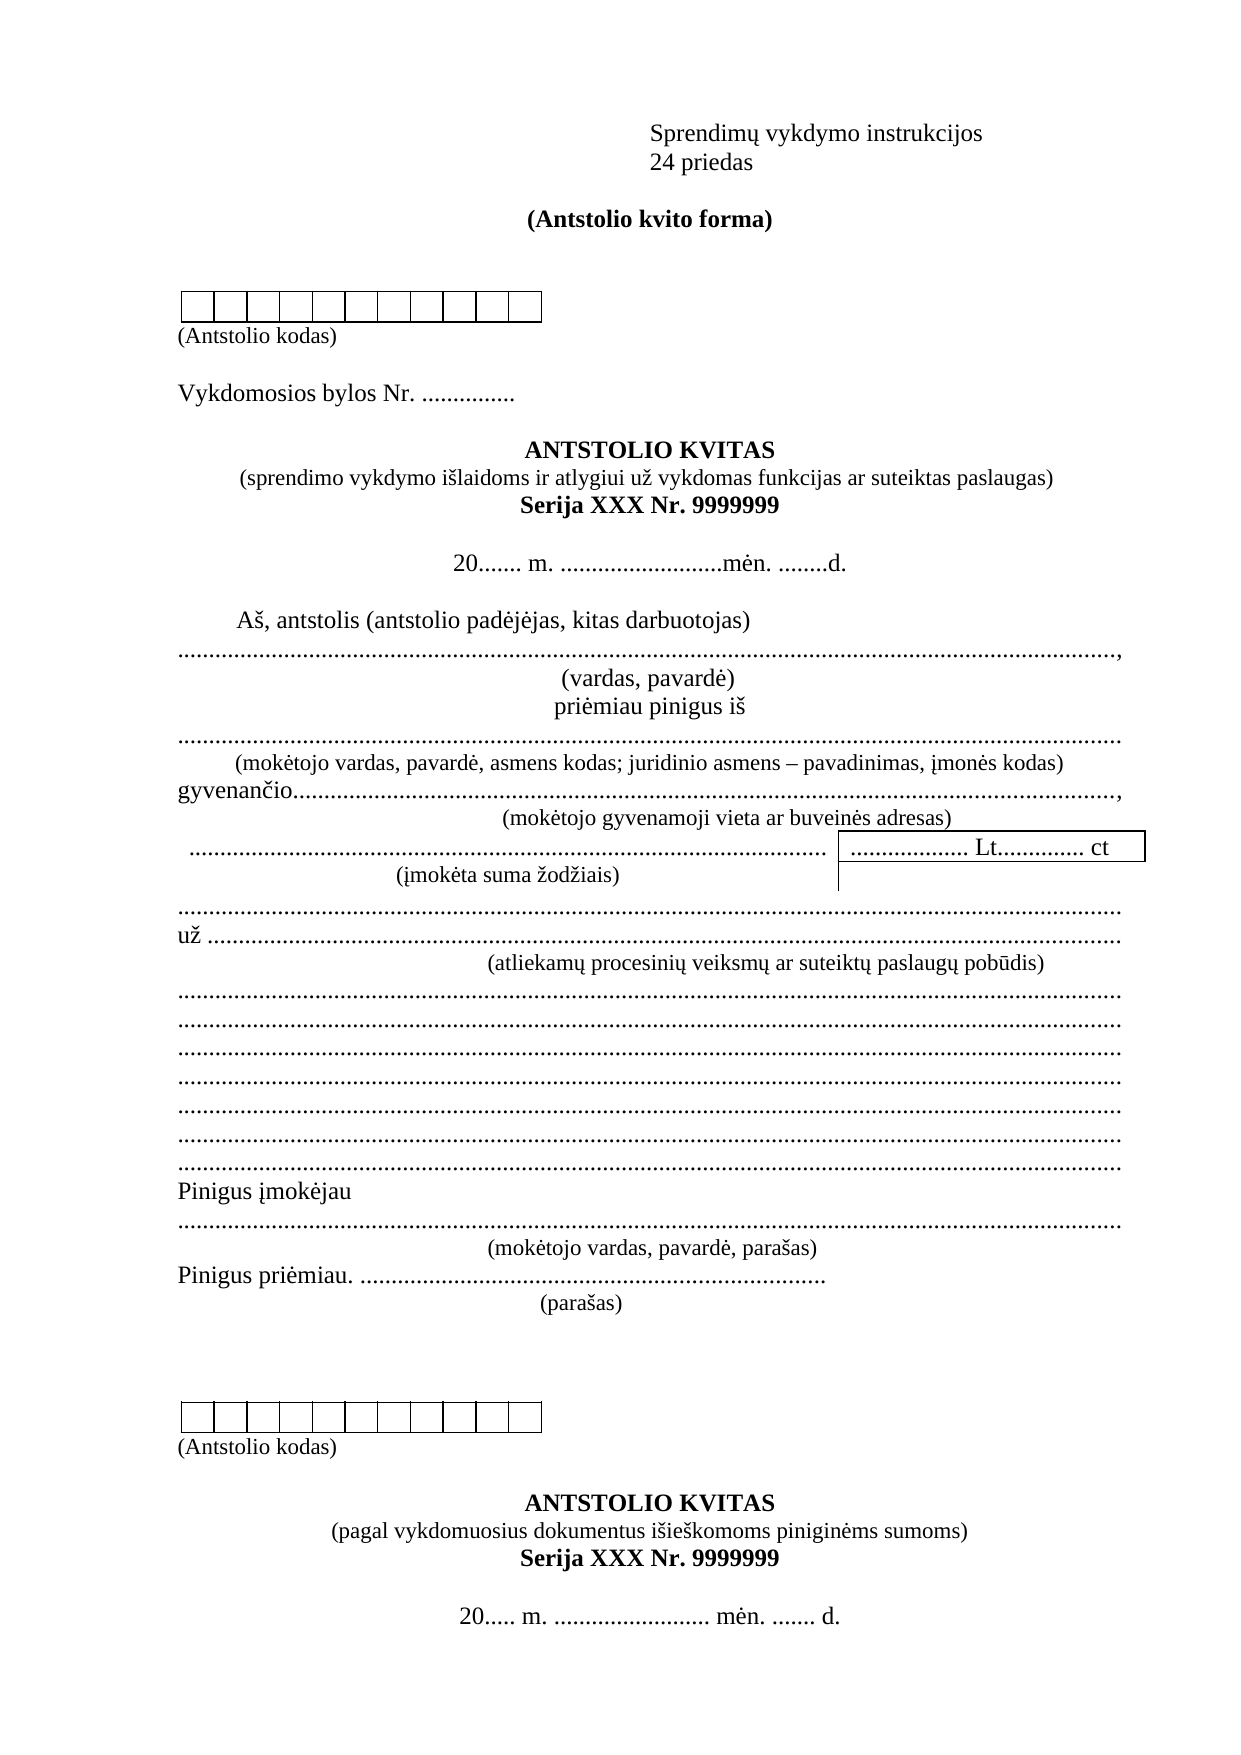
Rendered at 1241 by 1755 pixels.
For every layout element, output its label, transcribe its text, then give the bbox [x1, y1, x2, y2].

table_header [444, 1403, 475, 1432]
table_header [313, 292, 344, 321]
table_cell [839, 862, 1145, 891]
table_header [182, 292, 213, 321]
text (Antstolio kodas) [177, 322, 1122, 349]
text 20....... m. ..........................mėn. ........d. [177, 548, 1122, 576]
text . [177, 1147, 1122, 1176]
text . [177, 1004, 1122, 1032]
table_header [509, 292, 541, 321]
text ANTSTOLIO KVITAS [177, 1488, 1122, 1517]
text . [177, 1032, 1122, 1061]
table_header [215, 292, 246, 321]
text (mokėtojo vardas, pavardė, parašas) [177, 1234, 1122, 1260]
table_header [346, 292, 377, 321]
text Vykdomosios bylos Nr. ............... [177, 378, 1122, 406]
table_header [509, 1403, 541, 1432]
table_header [280, 292, 312, 321]
text už [177, 920, 1122, 948]
table_header [280, 1403, 312, 1432]
text . [177, 1119, 1122, 1147]
table_header . (įmokėta suma žodžiais) [177, 830, 838, 891]
text Serija XXX Nr. 9999999 [177, 490, 1122, 519]
text (vardas, pavardė) [177, 663, 1122, 691]
text (atliekamų procesinių veiksmų ar suteiktų paslaugų pobūdis) [177, 948, 1122, 975]
table_header [248, 292, 279, 321]
text priėmiau pinigus iš [177, 691, 1122, 720]
table_header [215, 1403, 246, 1432]
text (parašas) [540, 1289, 1122, 1315]
text Pinigus įmokėjau [177, 1176, 1122, 1205]
table_header [542, 1401, 1130, 1432]
text Pinigus priėmiau. [177, 1260, 1122, 1289]
table_header [346, 1403, 377, 1432]
text . [177, 975, 1122, 1004]
table_header [444, 292, 475, 321]
table_header [411, 292, 442, 321]
text (pagal vykdomuosius dokumentus išieškomoms piniginėms sumoms) [177, 1517, 1122, 1543]
text ANTSTOLIO KVITAS [177, 435, 1122, 464]
text (mokėtojo gyvenamoji vieta ar buveinės adresas) [177, 804, 1122, 830]
text Sprendimų vykdymo instrukcijos [649, 118, 1122, 147]
table_header [378, 292, 410, 321]
text (Antstolio kodas) [177, 1433, 1122, 1459]
text . , [177, 634, 1122, 663]
text (sprendimo vykdymo išlaidoms ir atlygiui už vykdomas funkcijas ar suteiktas paslaugas) [177, 464, 1122, 490]
table_header [182, 1403, 213, 1432]
text . [177, 1090, 1122, 1119]
text . [177, 891, 1122, 920]
text . [177, 1205, 1122, 1234]
text 24 priedas [649, 147, 1122, 176]
table_header [477, 1403, 508, 1432]
table_header [313, 1403, 344, 1432]
table_header [542, 291, 1130, 321]
table_header [477, 292, 508, 321]
text . [177, 720, 1122, 749]
table_header [378, 1403, 410, 1432]
text Serija XXX Nr. 9999999 [177, 1543, 1122, 1572]
text (mokėtojo vardas, pavardė, asmens kodas; juridinio asmens – pavadinimas, įmonės kodas) [177, 749, 1122, 775]
text (Antstolio kvito forma) [177, 204, 1122, 233]
text . [177, 1061, 1122, 1090]
text Aš, antstolis (antstolio padėjėjas, kitas darbuotojas) [177, 605, 1122, 634]
table_header ................... Lt.............. ct [839, 832, 1144, 861]
text 20..... m. ......................... mėn. ....... d. [177, 1601, 1122, 1630]
table_header [248, 1403, 279, 1432]
text gyvenančio , [177, 775, 1122, 804]
table_header [411, 1403, 442, 1432]
